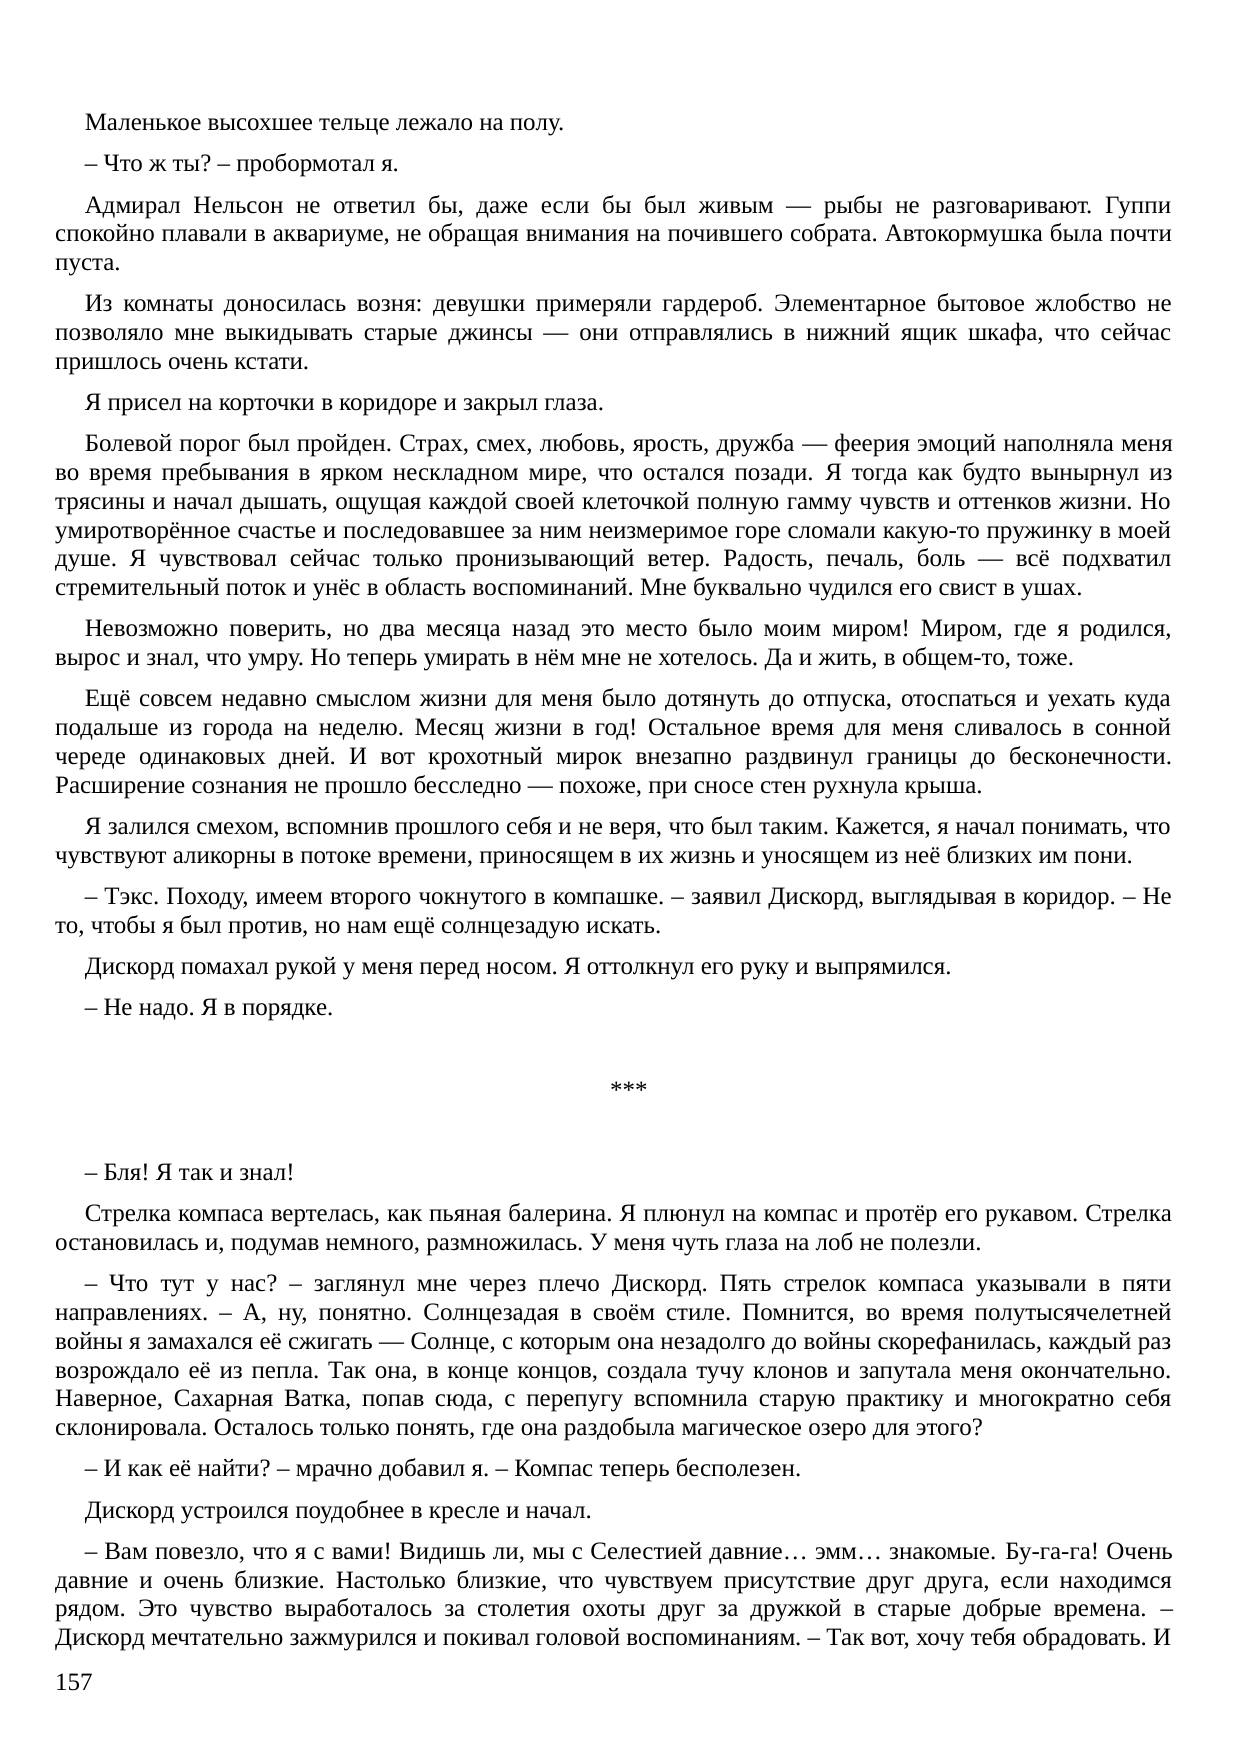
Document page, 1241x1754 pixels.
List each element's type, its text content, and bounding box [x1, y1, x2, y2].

text Дискорд помахал рукой у меня перед носом. Я оттолкнул его руку и выпрямился. [55, 951, 1173, 980]
text Я присел на корточки в коридоре и закрыл глаза. [55, 387, 1173, 416]
text Дискорд устроился поудобнее в кресле и начал. [55, 1495, 1173, 1523]
text Из комнаты доносилась возня: девушки примеряли гардероб. Элементарное бытовое жлобство не позволяло мне выкидывать старые джинсы — они отправлялись в нижний ящик шкафа, что сейчас пришлось очень кстати. [55, 288, 1173, 375]
text – Бля! Я так и знал! [55, 1157, 1173, 1186]
text – Вам повезло, что я с вами! Видишь ли, мы с Селестией давние… эмм… знакомые. Бу-га-га! Очень давние и очень близкие. Настолько близкие, что чувствуем присутствие друг друга, если находимся рядом. Это чувство выработалось за столетия охоты друг за дружкой в старые добрые времена. – Дискорд мечтательно зажмурился и покивал головой воспоминаниям. – Так вот, хочу тебя обрадовать. И [55, 1536, 1173, 1651]
text – Что тут у нас? – заглянул мне через плечо Дискорд. Пять стрелок компаса указывали в пяти направлениях. – А, ну, понятно. Солнцезадая в своём стиле. Помнится, во время полутысячелетней войны я замахался её сжигать — Солнце, с которым она незадолго до войны скорефанилась, каждый раз возрождало её из пепла. Так она, в конце концов, создала тучу клонов и запутала меня окончательно. Наверное, Сахарная Ватка, попав сюда, с перепугу вспомнила старую практику и многократно себя склонировала. Осталось только понять, где она раздобыла магическое озеро для этого? [55, 1268, 1173, 1441]
text Болевой порог был пройден. Страх, смех, любовь, ярость, дружба — феерия эмоций наполняла меня во время пребывания в ярком нескладном мире, что остался позади. Я тогда как будто вынырнул из трясины и начал дышать, ощущая каждой своей клеточкой полную гамму чувств и оттенков жизни. Но умиротворённое счастье и последовавшее за ним неизмеримое горе сломали какую-то пружинку в моей душе. Я чувствовал сейчас только пронизывающий ветер. Радость, печаль, боль — всё подхватил стремительный поток и унёс в область воспоминаний. Мне буквально чудился его свист в ушах. [55, 428, 1173, 601]
text Стрелка компаса вертелась, как пьяная балерина. Я плюнул на компас и протёр его рукавом. Стрелка остановилась и, подумав немного, размножилась. У меня чуть глаза на лоб не полезли. [55, 1198, 1173, 1256]
text Маленькое высохшее тельце лежало на полу. [55, 107, 1173, 136]
text Адмирал Нельсон не ответил бы, даже если бы был живым — рыбы не разговаривают. Гуппи спокойно плавали в аквариуме, не обращая внимания на почившего собрата. Автокормушка была почти пуста. [55, 190, 1173, 276]
text Невозможно поверить, но два месяца назад это место было моим миром! Миром, где я родился, вырос и знал, что умру. Но теперь умирать в нём мне не хотелось. Да и жить, в общем-то, тоже. [55, 613, 1173, 671]
text – Что ж ты? – пробормотал я. [55, 148, 1173, 177]
text – И как её найти? – мрачно добавил я. – Компас теперь бесполезен. [55, 1453, 1173, 1482]
text Ещё совсем недавно смыслом жизни для меня было дотянуть до отпуска, отоспаться и уехать куда подальше из города на неделю. Месяц жизни в год! Остальное время для меня сливалось в сонной череде одинаковых дней. И вот крохотный мирок внезапно раздвинул границы до бесконечности. Расширение сознания не прошло бесследно — похоже, при сносе стен рухнула крыша. [55, 683, 1173, 798]
text Я залился смехом, вспомнив прошлого себя и не веря, что был таким. Кажется, я начал понимать, что чувствуют аликорны в потоке времени, приносящем в их жизнь и уносящем из неё близких им пони. [55, 811, 1173, 868]
text – Не надо. Я в порядке. [55, 992, 1173, 1021]
text – Тэкс. Походу, имеем второго чокнутого в компашке. – заявил Дискорд, выглядывая в коридор. – Не то, чтобы я был против, но нам ещё солнцезадую искать. [55, 881, 1173, 938]
text *** [55, 1075, 1173, 1103]
